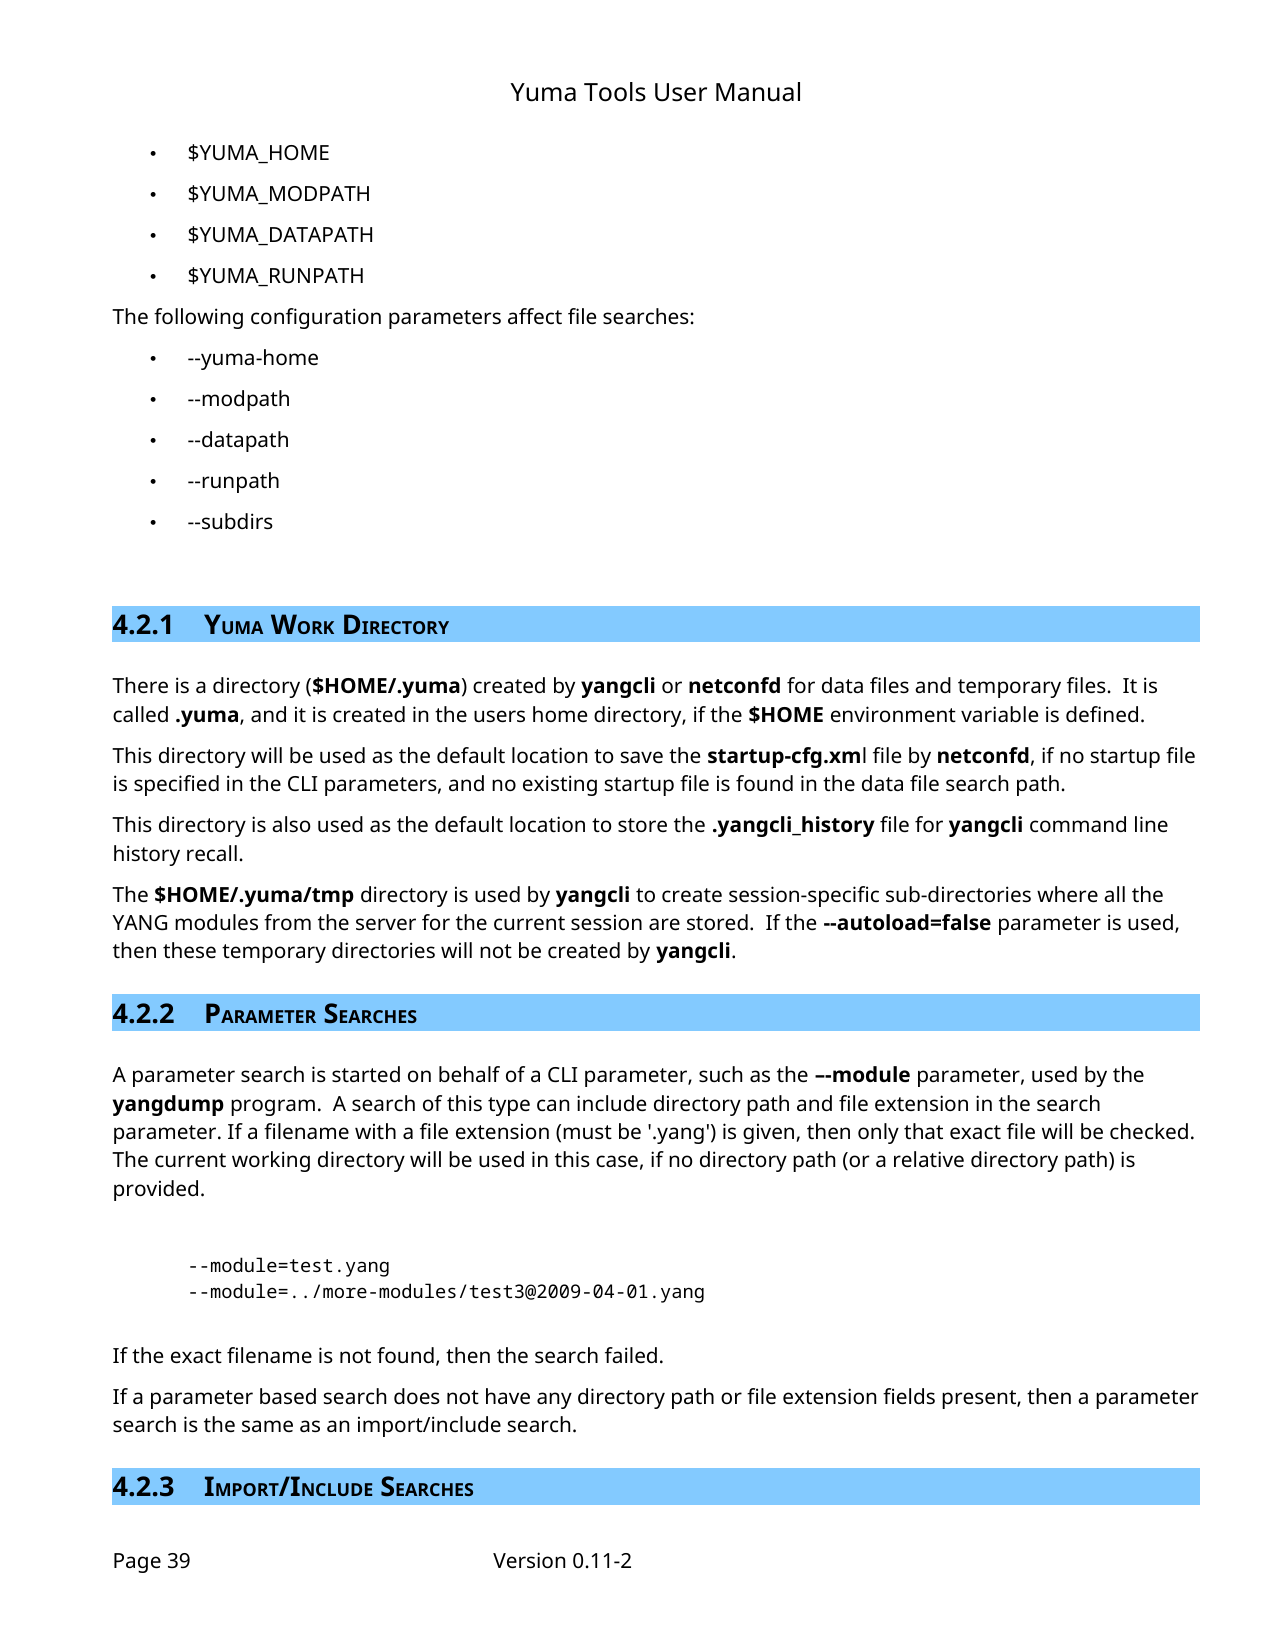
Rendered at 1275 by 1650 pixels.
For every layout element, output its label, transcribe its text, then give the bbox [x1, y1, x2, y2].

subtitle Import/Include Searches [112, 1468, 1200, 1505]
text The $HOME/.yuma/tmp directory is used by yangcli to create session-specific sub-directories where all the YANG modules from the server for the current session are stored. If the --autoload=false parameter is used, then these temporary directories will not be created by yangcli. [112, 880, 1200, 965]
list --subdirs [150, 507, 1200, 535]
list $YUMA_RUNPATH [150, 261, 1200, 290]
list --runpath [150, 466, 1200, 494]
text This directory is also used as the default location to store the .yangcli_history file for yangcli command line history recall. [112, 810, 1200, 867]
list $YUMA_HOME [150, 138, 1200, 167]
subtitle Parameter Searches [112, 994, 1200, 1031]
text The following configuration parameters affect file searches: [112, 302, 1200, 331]
text If the exact filename is not found, then the search failed. [112, 1341, 1200, 1369]
list --yuma-home [150, 343, 1200, 372]
list --modpath [150, 384, 1200, 413]
list $YUMA_MODPATH [150, 179, 1200, 208]
text There is a directory ($HOME/.yuma) created by yangcli or netconfd for data files and temporary files. It is called .yuma, and it is created in the users home directory, if the $HOME environment variable is defined. [112, 672, 1200, 728]
text If a parameter based search does not have any directory path or file extension fields present, then a parameter search is the same as an import/include search. [112, 1382, 1200, 1439]
text This directory will be used as the default location to save the startup-cfg.xml file by netconfd, if no startup file is specified in the CLI parameters, and no existing startup file is found in the data file search path. [112, 741, 1200, 798]
text A parameter search is started on behalf of a CLI parameter, such as the –-module parameter, used by the yangdump program. A search of this type can include directory path and file extension in the search parameter. If a filename with a file extension (must be '.yang') is given, then only that exact file will be checked. The current working directory will be used in this case, if no directory path (or a relative directory path) is provided. [112, 1060, 1200, 1202]
subtitle Yuma Work Directory [112, 606, 1200, 642]
list --module=test.yang --module=../more-modules/test3@2009-04-01.yang [150, 1252, 1200, 1329]
list --datapath [150, 425, 1200, 453]
list $YUMA_DATAPATH [150, 220, 1200, 249]
